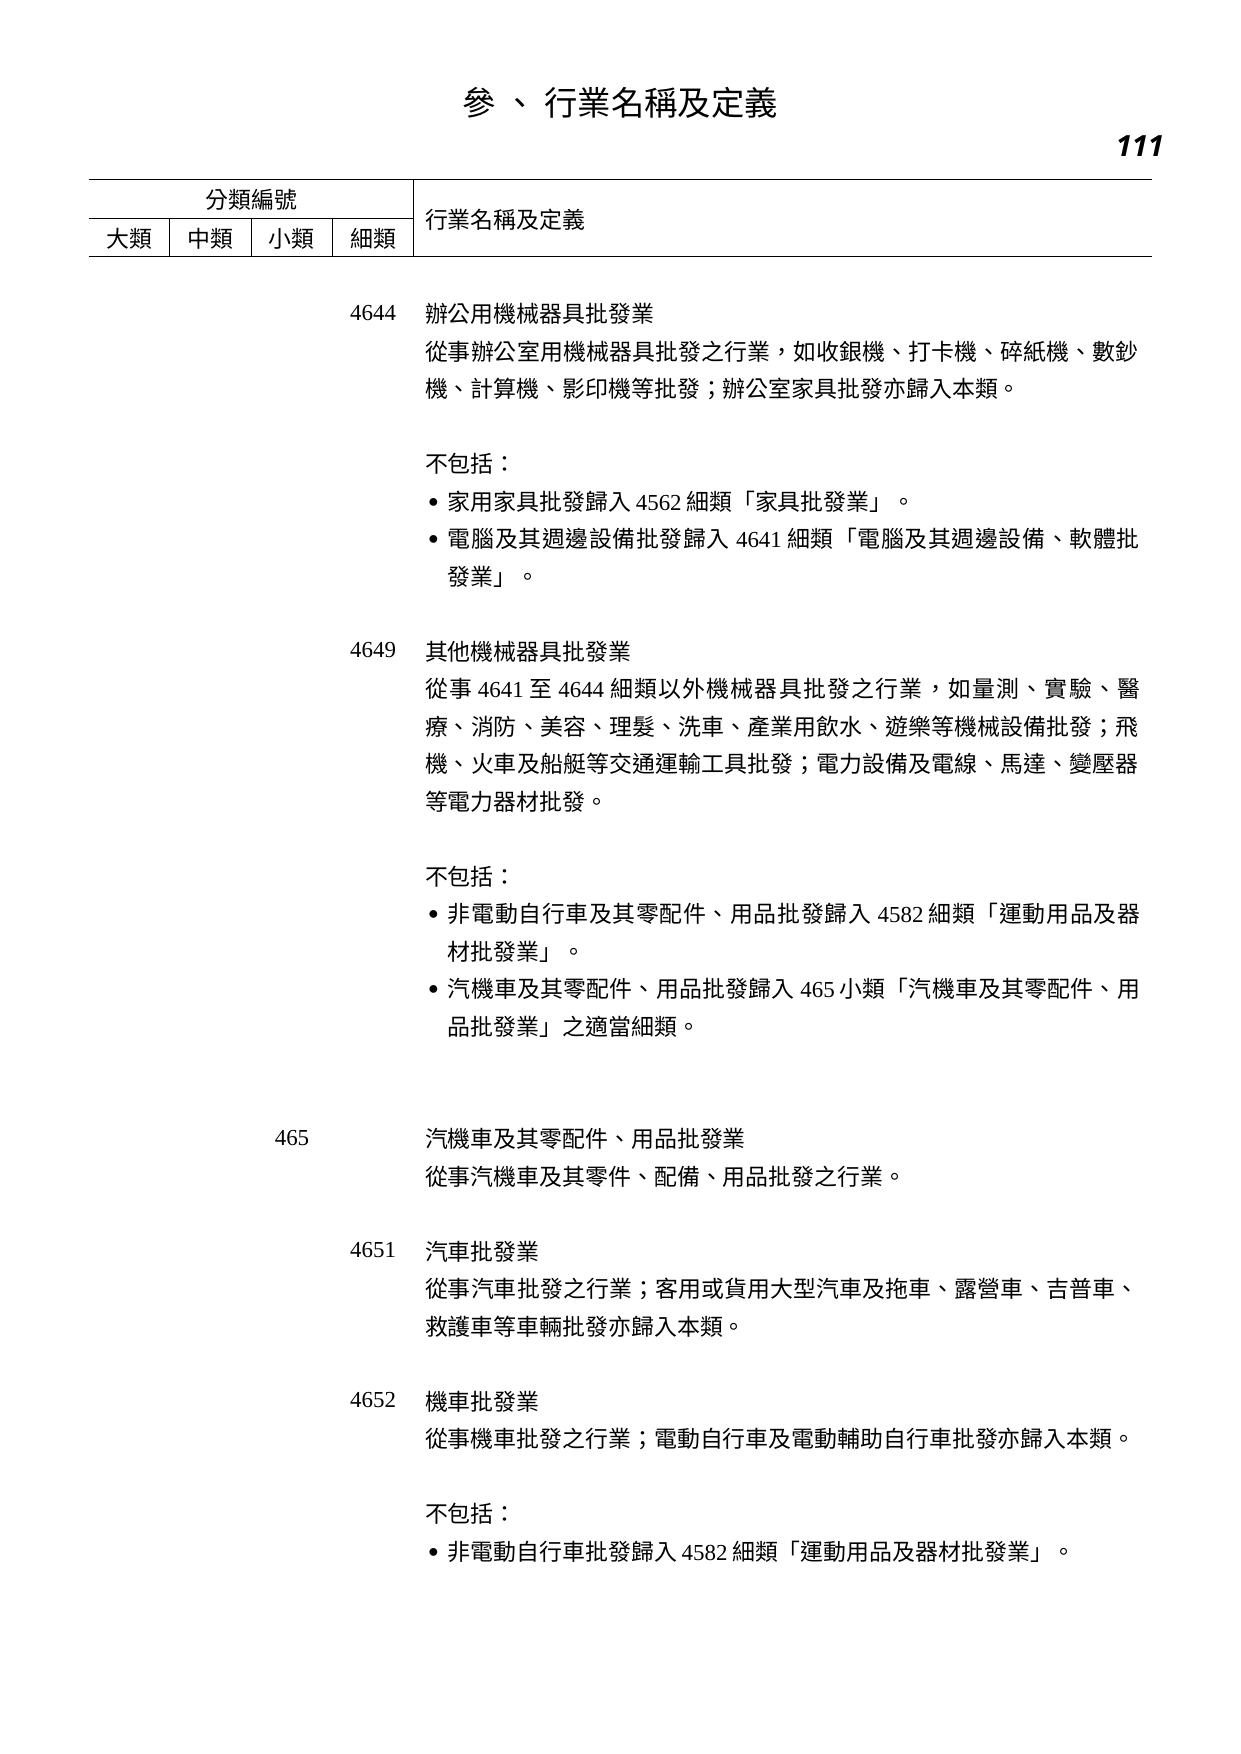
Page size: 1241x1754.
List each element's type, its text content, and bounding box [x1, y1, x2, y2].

table_cell 4644 [332, 294, 413, 631]
table_cell 大類 [89, 219, 169, 256]
table_header 分類編號 [89, 180, 413, 218]
table_cell 小類 [252, 219, 332, 256]
table_cell [89, 294, 170, 631]
table_cell 汽車批發業 從事汽車批發之行業；客用或貨用大型汽車及拖車、露營車、吉普車、救護車等車輛批發亦歸入本類。 [414, 1231, 1152, 1381]
table_header 行業名稱及定義 [414, 180, 1152, 256]
table_cell [170, 631, 251, 1119]
table_cell 辦公用機械器具批發業 從事辦公室用機械器具批發之行業，如收銀機、打卡機、碎紙機、數鈔機、計算機、影印機等批發；辦公室家具批發亦歸入本類。 不包括： 家用家具批發歸入4562細類「家具批發業」。 電腦及其週邊設備批發歸入4641細類「電腦及其週邊設備、軟體批發業」。 [414, 294, 1152, 631]
table_cell [170, 1119, 251, 1231]
table_cell [251, 294, 332, 631]
table_cell 中類 [170, 219, 251, 256]
table_cell [251, 631, 332, 1119]
table_cell [414, 257, 1152, 294]
table_cell 4651 [332, 1231, 413, 1381]
table_cell 4652 [332, 1381, 413, 1606]
table_cell 機車批發業 從事機車批發之行業；電動自行車及電動輔助自行車批發亦歸入本類。 不包括： 非電動自行車批發歸入4582細類「運動用品及器材批發業」。 [414, 1381, 1152, 1606]
table_cell [170, 294, 251, 631]
table_cell 465 [251, 1119, 332, 1231]
table_cell [89, 1381, 170, 1606]
table_cell [251, 1231, 332, 1381]
table_cell [251, 1381, 332, 1606]
table_cell [332, 257, 413, 294]
table_cell [170, 1231, 251, 1381]
table_cell [170, 1381, 251, 1606]
table_cell [170, 257, 251, 294]
table_cell [89, 1119, 170, 1231]
table_cell 4649 [332, 631, 413, 1119]
table_cell 其他機械器具批發業 從事4641至4644細類以外機械器具批發之行業，如量測、實驗、醫療、消防、美容、理髮、洗車、產業用飲水、遊樂等機械設備批發；飛機、火車及船艇等交通運輸工具批發；電力設備及電線、馬達、變壓器等電力器材批發。 不包括： 非電動自行車及其零配件、用品批發歸入4582細類「運動用品及器材批發業」。 汽機車及其零配件、用品批發歸入465小類「汽機車及其零配件、用品批發業」之適當細類。 [414, 631, 1152, 1119]
table_cell [89, 631, 170, 1119]
table_cell 細類 [333, 219, 413, 256]
table_cell [89, 257, 170, 294]
table_cell [332, 1119, 413, 1231]
table_cell 汽機車及其零配件、用品批發業 從事汽機車及其零件、配備、用品批發之行業。 [414, 1119, 1152, 1231]
table_cell [251, 257, 332, 294]
table_cell [89, 1231, 170, 1381]
